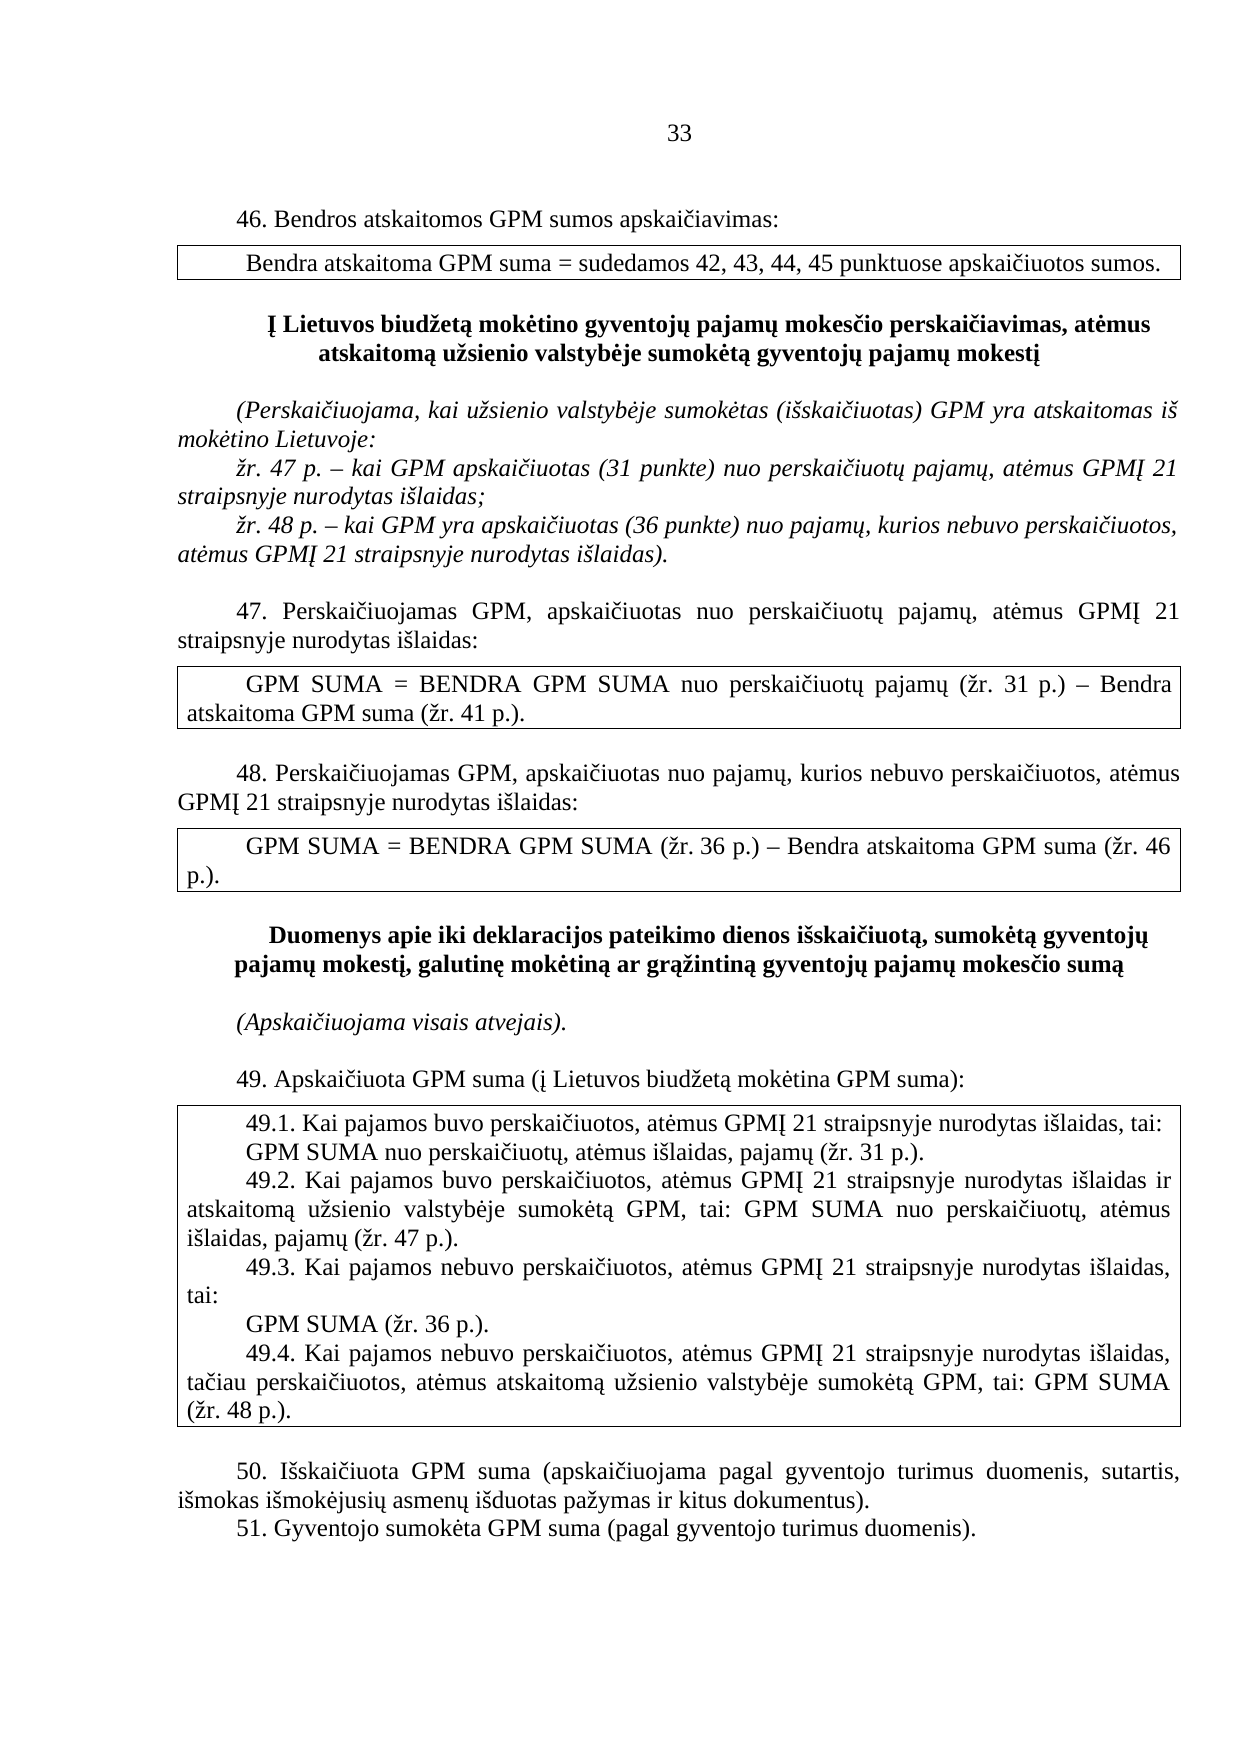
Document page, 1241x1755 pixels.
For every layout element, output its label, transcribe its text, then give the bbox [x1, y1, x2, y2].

text 47. Perskaičiuojamas GPM, apskaičiuotas nuo perskaičiuotų pajamų, atėmus GPMĮ 21 straipsnyje nurodytas išlaidas: [177, 596, 1181, 654]
text žr. 48 p. – kai GPM yra apskaičiuotas (36 punkte) nuo pajamų, kurios nebuvo perskaičiuotos, atėmus GPMĮ 21 straipsnyje nurodytas išlaidas). [177, 510, 1181, 568]
text Bendra atskaitoma GPM suma = sudedamos 42, 43, 44, 45 punktuose apskaičiuotos sumos. [178, 246, 1180, 279]
text 49. Apskaičiuota GPM suma (į Lietuvos biudžetą mokėtina GPM suma): [177, 1064, 1181, 1093]
text GPM SUMA (žr. 36 p.). [178, 1306, 1180, 1335]
text 46. Bendros atskaitomos GPM sumos apskaičiavimas: [177, 204, 1181, 233]
text Į Lietuvos biudžetą mokėtino gyventojų pajamų mokesčio perskaičiavimas, atėmus atskaitomą užsienio valstybėje sumokėtą gyventojų pajamų mokestį [177, 309, 1181, 366]
text (Apskaičiuojama visais atvejais). [177, 1007, 1181, 1035]
text žr. 47 p. – kai GPM apskaičiuotas (31 punkte) nuo perskaičiuotų pajamų, atėmus GPMĮ 21 straipsnyje nurodytas išlaidas; [177, 453, 1181, 510]
text 49.4. Kai pajamos nebuvo perskaičiuotos, atėmus GPMĮ 21 straipsnyje nurodytas išlaidas, tačiau perskaičiuotos, atėmus atskaitomą užsienio valstybėje sumokėtą GPM, tai: GPM SUMA (žr. 48 p.). [178, 1335, 1180, 1426]
text GPM SUMA = BENDRA GPM SUMA (žr. 36 p.) – Bendra atskaitoma GPM suma (žr. 46 p.). [178, 829, 1180, 891]
text GPM SUMA nuo perskaičiuotų, atėmus išlaidas, pajamų (žr. 31 p.). [178, 1133, 1180, 1162]
text 51. Gyventojo sumokėta GPM suma (pagal gyventojo turimus duomenis). [177, 1513, 1181, 1542]
text Duomenys apie iki deklaracijos pateikimo dienos išskaičiuotą, sumokėtą gyventojų pajamų mokestį, galutinę mokėtiną ar grąžintiną gyventojų pajamų mokesčio sumą [177, 920, 1181, 978]
text 49.2. Kai pajamos buvo perskaičiuotos, atėmus GPMĮ 21 straipsnyje nurodytas išlaidas ir atskaitomą užsienio valstybėje sumokėtą GPM, tai: GPM SUMA nuo perskaičiuotų, atėmus išlaidas, pajamų (žr. 47 p.). [178, 1162, 1180, 1248]
text 49.3. Kai pajamos nebuvo perskaičiuotos, atėmus GPMĮ 21 straipsnyje nurodytas išlaidas, tai: [178, 1248, 1180, 1306]
text (Perskaičiuojama, kai užsienio valstybėje sumokėtas (išskaičiuotas) GPM yra atskaitomas iš mokėtino Lietuvoje: [177, 395, 1181, 453]
text 50. Išskaičiuota GPM suma (apskaičiuojama pagal gyventojo turimus duomenis, sutartis, išmokas išmokėjusių asmenų išduotas pažymas ir kitus dokumentus). [177, 1456, 1181, 1513]
text 49.1. Kai pajamos buvo perskaičiuotos, atėmus GPMĮ 21 straipsnyje nurodytas išlaidas, tai: [178, 1106, 1180, 1133]
text 48. Perskaičiuojamas GPM, apskaičiuotas nuo pajamų, kurios nebuvo perskaičiuotos, atėmus GPMĮ 21 straipsnyje nurodytas išlaidas: [177, 758, 1181, 816]
text GPM SUMA = BENDRA GPM SUMA nuo perskaičiuotų pajamų (žr. 31 p.) – Bendra atskaitoma GPM suma (žr. 41 p.). [178, 667, 1180, 728]
